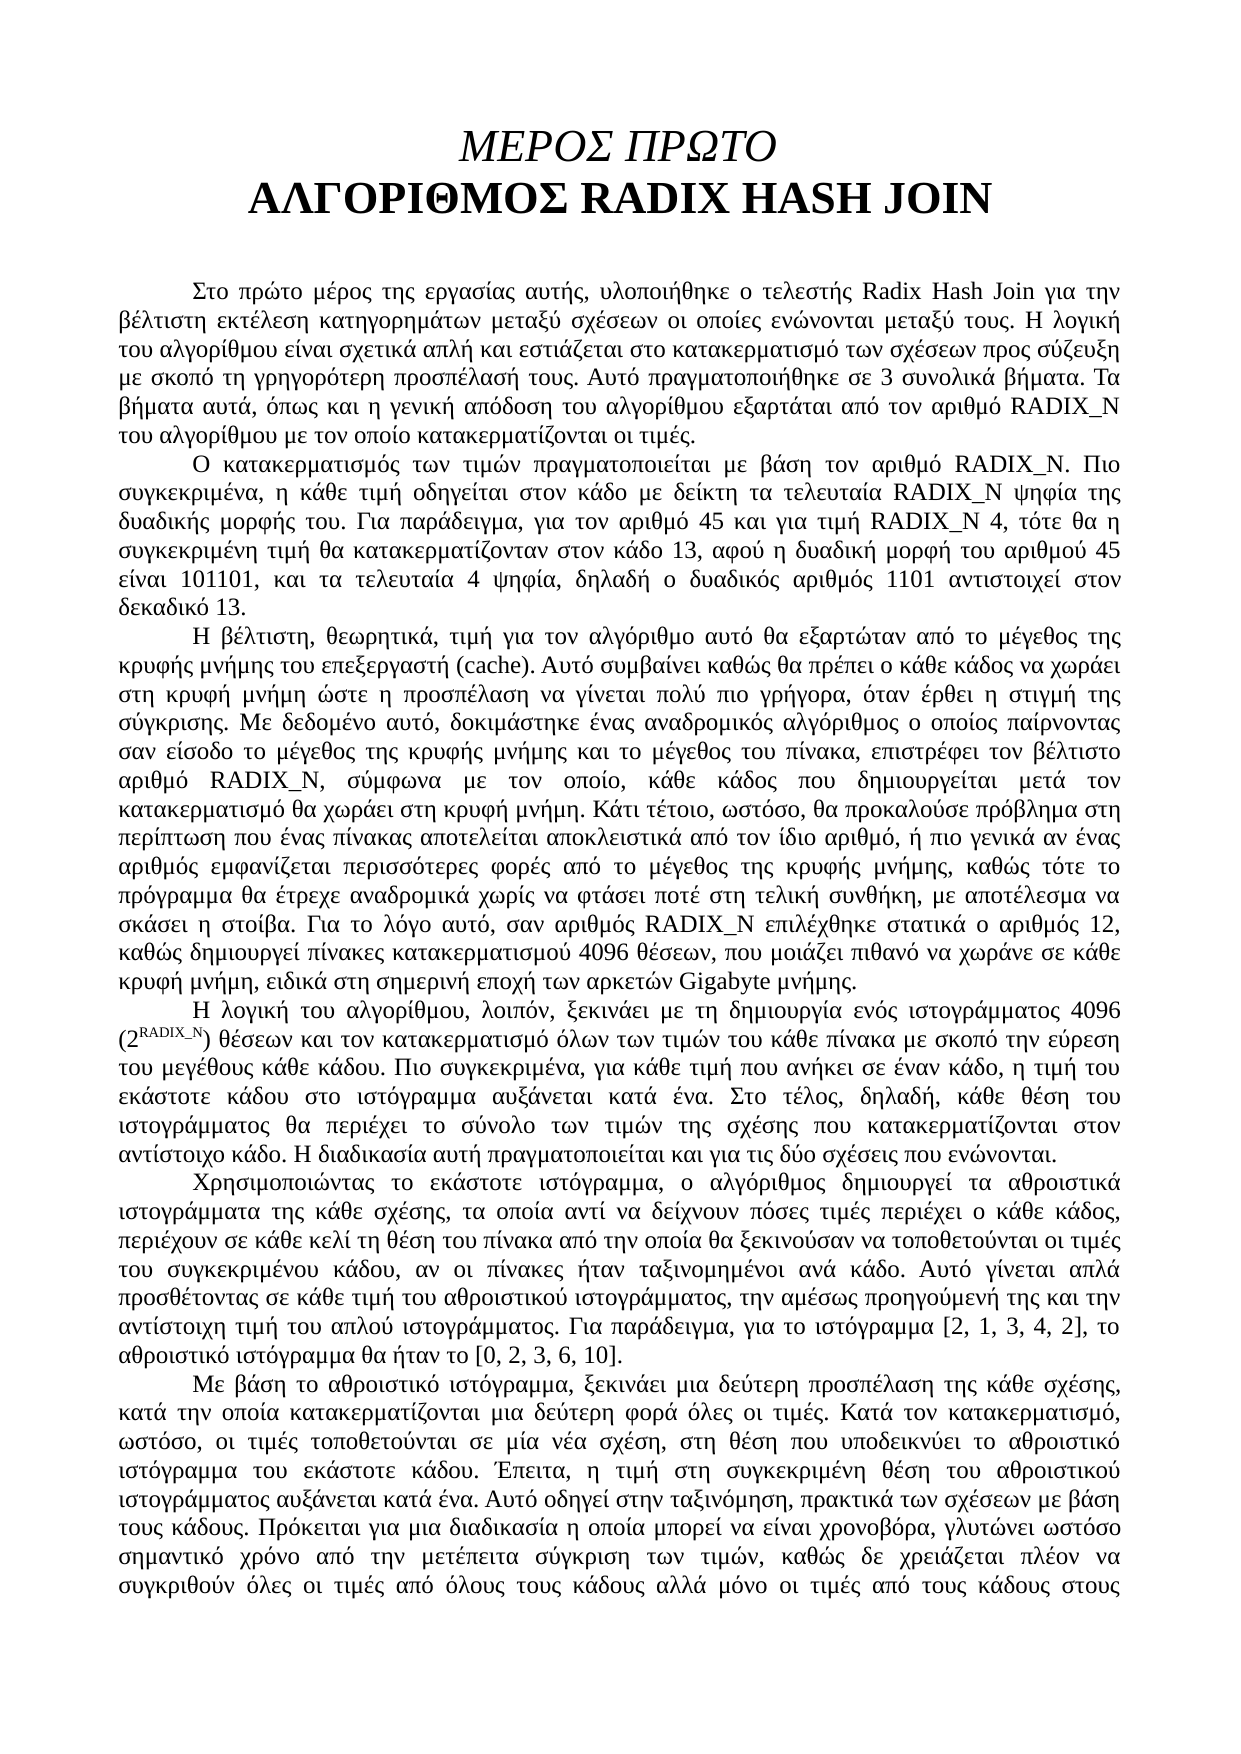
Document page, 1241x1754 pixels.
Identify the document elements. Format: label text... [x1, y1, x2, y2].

text Η λογική του αλγορίθμου, λοιπόν, ξεκινάει με τη δημιουργία ενός ιστογράμματος 4096 (2RADIX_N) θέσεων και τον κατακερματισμό όλων των τιμών του κάθε πίνακα με σκοπό την εύρεση του μεγέθους κάθε κάδου. Πιο συγκεκριμένα, για κάθε τιμή που ανήκει σε έναν κάδο, η τιμή του εκάστοτε κάδου στο ιστόγραμμα αυξάνεται κατά ένα. Στο τέλος, δηλαδή, κάθε θέση του ιστογράμματος θα περιέχει το σύνολο των τιμών της σχέσης που κατακερματίζονται στον αντίστοιχο κάδο. Η διαδικασία αυτή πραγματοποιείται και για τις δύο σχέσεις που ενώνονται. [118, 995, 1122, 1167]
text ΑΛΓΟΡΙΘΜΟΣ RADIX HASH JOIN [118, 171, 1122, 223]
text Χρησιμοποιώντας το εκάστοτε ιστόγραμμα, ο αλγόριθμος δημιουργεί τα αθροιστικά ιστογράμματα της κάθε σχέσης, τα οποία αντί να δείχνουν πόσες τιμές περιέχει ο κάθε κάδος, περιέχουν σε κάθε κελί τη θέση του πίνακα από την οποία θα ξεκινούσαν να τοποθετούνται οι τιμές του συγκεκριμένου κάδου, αν οι πίνακες ήταν ταξινομημένοι ανά κάδο. Αυτό γίνεται απλά προσθέτοντας σε κάθε τιμή του αθροιστικού ιστογράμματος, την αμέσως προηγούμενή της και την αντίστοιχη τιμή του απλού ιστογράμματος. Για παράδειγμα, για το ιστόγραμμα [2, 1, 3, 4, 2], το αθροιστικό ιστόγραμμα θα ήταν το [0, 2, 3, 6, 10]. [118, 1167, 1122, 1369]
text Στο πρώτο μέρος της εργασίας αυτής, υλοποιήθηκε ο τελεστής Radix Hash Join για την βέλτιστη εκτέλεση κατηγορημάτων μεταξύ σχέσεων οι οποίες ενώνονται μεταξύ τους. Η λογική του αλγορίθμου είναι σχετικά απλή και εστιάζεται στο κατακερματισμό των σχέσεων προς σύζευξη με σκοπό τη γρηγορότερη προσπέλασή τους. Αυτό πραγματοποιήθηκε σε 3 συνολικά βήματα. Τα βήματα αυτά, όπως και η γενική απόδοση του αλγορίθμου εξαρτάται από τον αριθμό RADIX_N του αλγορίθμου με τον οποίο κατακερματίζονται οι τιμές. [118, 276, 1122, 449]
text Ο κατακερματισμός των τιμών πραγματοποιείται με βάση τον αριθμό RADIX_N. Πιο συγκεκριμένα, η κάθε τιμή οδηγείται στον κάδο με δείκτη τα τελευταία RADIX_N ψηφία της δυαδικής μορφής του. Για παράδειγμα, για τον αριθμό 45 και για τιμή RADIX_N 4, τότε θα η συγκεκριμένη τιμή θα κατακερματίζονταν στον κάδο 13, αφού η δυαδική μορφή του αριθμού 45 είναι 101101, και τα τελευταία 4 ψηφία, δηλαδή ο δυαδικός αριθμός 1101 αντιστοιχεί στον δεκαδικό 13. [118, 449, 1122, 621]
text Η βέλτιστη, θεωρητικά, τιμή για τον αλγόριθμο αυτό θα εξαρτώταν από το μέγεθος της κρυφής μνήμης του επεξεργαστή (cache). Αυτό συμβαίνει καθώς θα πρέπει ο κάθε κάδος να χωράει στη κρυφή μνήμη ώστε η προσπέλαση να γίνεται πολύ πιο γρήγορα, όταν έρθει η στιγμή της σύγκρισης. Με δεδομένο αυτό, δοκιμάστηκε ένας αναδρομικός αλγόριθμος ο οποίος παίρνοντας σαν είσοδο το μέγεθος της κρυφής μνήμης και το μέγεθος του πίνακα, επιστρέφει τον βέλτιστο αριθμό RADIX_N, σύμφωνα με τον οποίο, κάθε κάδος που δημιουργείται μετά τον κατακερματισμό θα χωράει στη κρυφή μνήμη. Κάτι τέτοιο, ωστόσο, θα προκαλούσε πρόβλημα στη περίπτωση που ένας πίνακας αποτελείται αποκλειστικά από τον ίδιο αριθμό, ή πιο γενικά αν ένας αριθμός εμφανίζεται περισσότερες φορές από το μέγεθος της κρυφής μνήμης, καθώς τότε το πρόγραμμα θα έτρεχε αναδρομικά χωρίς να φτάσει ποτέ στη τελική συνθήκη, με αποτέλεσμα να σκάσει η στοίβα. Για το λόγο αυτό, σαν αριθμός RADIX_N επιλέχθηκε στατικά ο αριθμός 12, καθώς δημιουργεί πίνακες κατακερματισμού 4096 θέσεων, που μοιάζει πιθανό να χωράνε σε κάθε κρυφή μνήμη, ειδικά στη σημερινή εποχή των αρκετών Gigabyte μνήμης. [118, 621, 1122, 995]
text ΜΕΡΟΣ ΠΡΩΤΟ [118, 118, 1122, 171]
text Με βάση το αθροιστικό ιστόγραμμα, ξεκινάει μια δεύτερη προσπέλαση της κάθε σχέσης, κατά την οποία κατακερματίζονται μια δεύτερη φορά όλες οι τιμές. Κατά τον κατακερματισμό, ωστόσο, οι τιμές τοποθετούνται σε μία νέα σχέση, στη θέση που υποδεικνύει το αθροιστικό ιστόγραμμα του εκάστοτε κάδου. Έπειτα, η τιμή στη συγκεκριμένη θέση του αθροιστικού ιστογράμματος αυξάνεται κατά ένα. Αυτό οδηγεί στην ταξινόμηση, πρακτικά των σχέσεων με βάση τους κάδους. Πρόκειται για μια διαδικασία η οποία μπορεί να είναι χρονοβόρα, γλυτώνει ωστόσο σημαντικό χρόνο από την μετέπειτα σύγκριση των τιμών, καθώς δε χρειάζεται πλέον να συγκριθούν όλες οι τιμές από όλους τους κάδους αλλά μόνο οι τιμές από τους κάδους στους [118, 1369, 1122, 1599]
